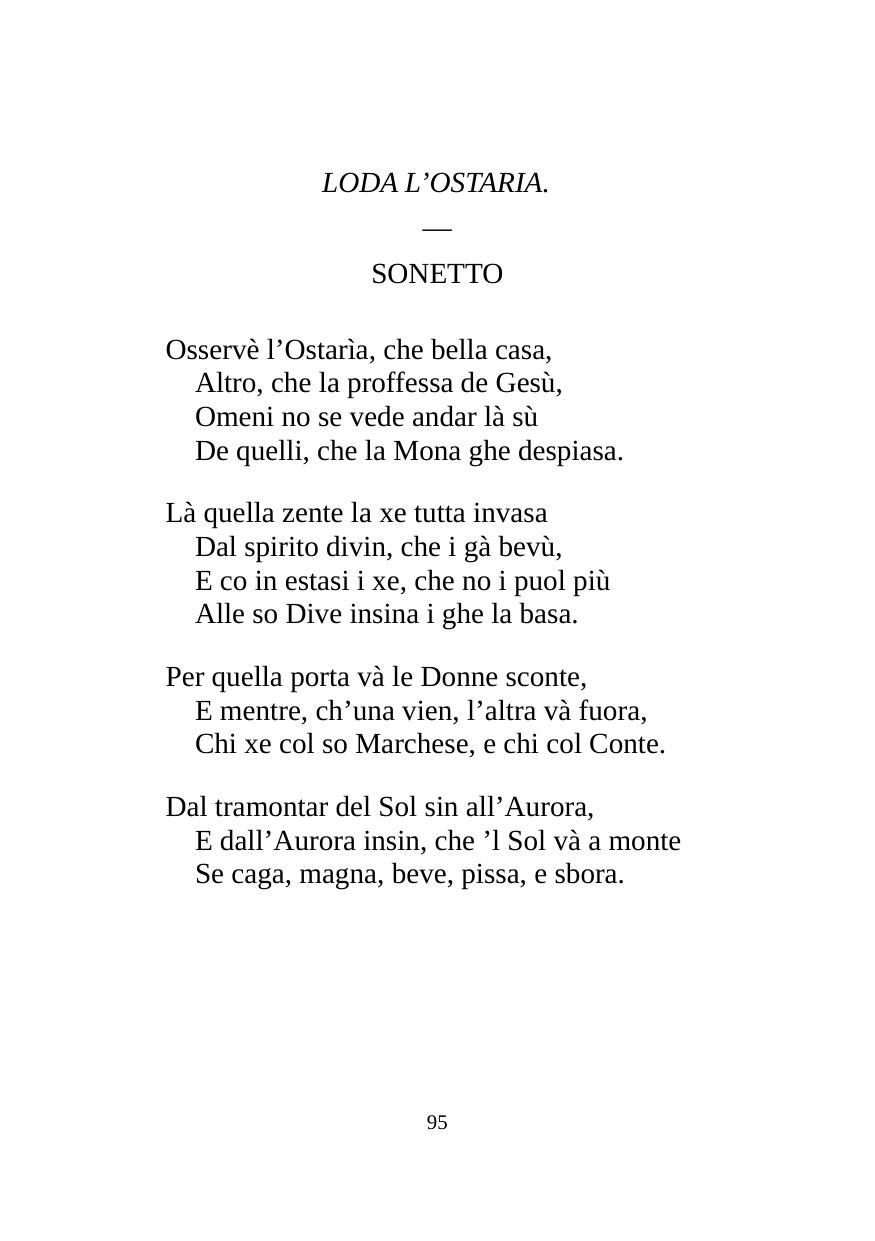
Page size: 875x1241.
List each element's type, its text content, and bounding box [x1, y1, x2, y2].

text — [106, 211, 768, 244]
text Per quella porta và le Donne sconte, E mentre, ch’una vien, l’altra và fuora, Chi xe col so Marchese, e chi col Conte. [165, 659, 768, 760]
text SONETTO [106, 257, 768, 290]
subtitle LODA L’OSTARIA. [106, 165, 768, 199]
text Osservè l’Ostarìa, che bella casa, Altro, che la proffessa de Gesù, Omeni no se vede andar là sù De quelli, che la Mona ghe despiasa. [165, 332, 768, 466]
text Dal tramontar del Sol sin all’Aurora, E dall’Aurora insin, che ’l Sol và a monte Se caga, magna, beve, pissa, e sbora. [165, 789, 768, 890]
text Là quella zente la xe tutta invasa Dal spirito divin, che i gà bevù, E co in estasi i xe, che no i puol più Alle so Dive insina i ghe la basa. [165, 496, 768, 630]
